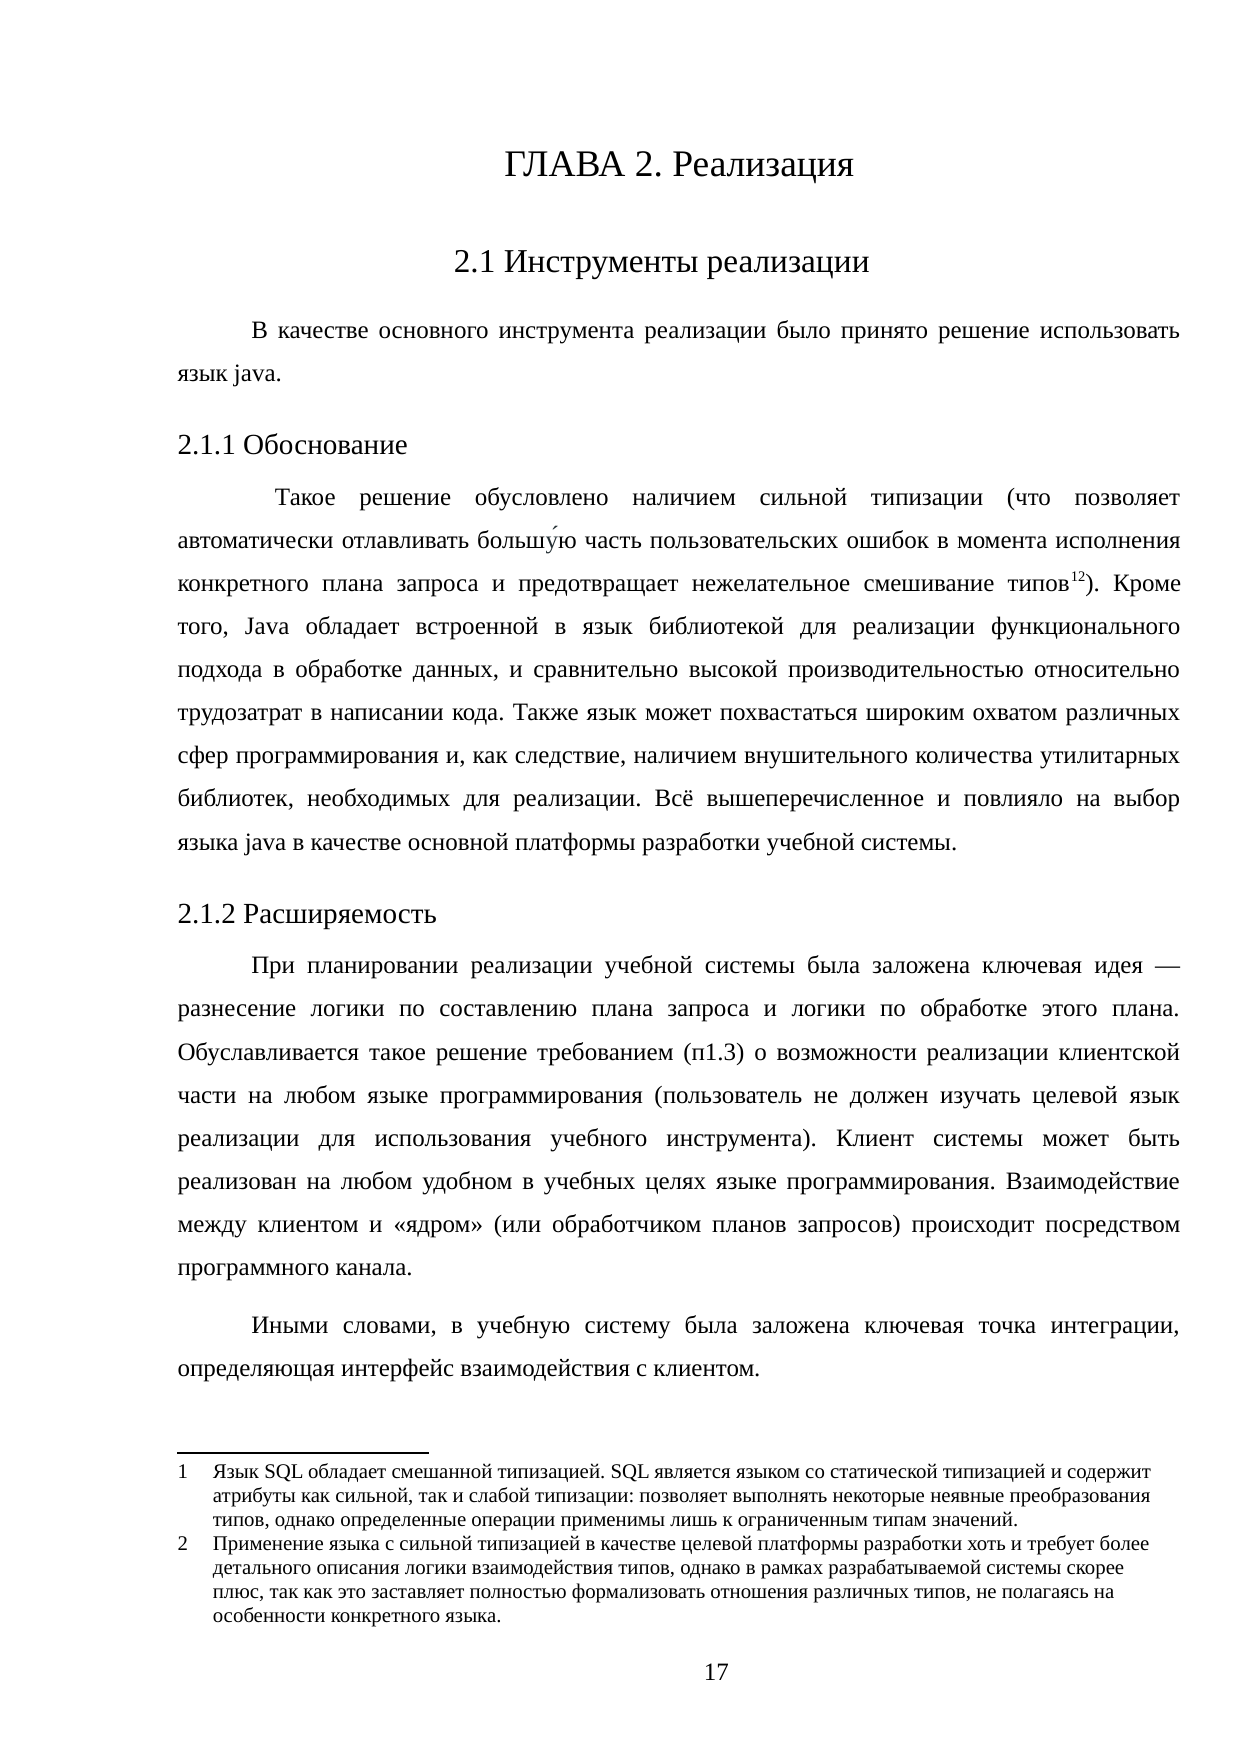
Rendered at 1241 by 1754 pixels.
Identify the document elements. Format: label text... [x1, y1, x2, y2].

text Применение языка с сильной типизацией в качестве целевой платформы разработки хоть и требует более детального описания логики взаимодействия типов, однако в рамках разрабатываемой системы скорее плюс, так как это заставляет полностью формализовать отношения различных типов, не полагаясь на особенности конкретного языка. [177, 1531, 1181, 1627]
text Иными словами, в учебную систему была заложена ключевая точка интеграции, определяющая интерфейс взаимодействия с клиентом. [177, 1310, 1181, 1382]
subtitle ГЛАВА 2. Реализация [177, 142, 1181, 185]
text Такое решение обусловлено наличием сильной типизации (что позволяет автоматически отлавливать большу́ю часть пользовательских ошибок в момента исполнения конкретного плана запроса и предотвращает нежелательное смешивание типов). Кроме того, Java обладает встроенной в язык библиотекой для реализации функционального подхода в обработке данных, и сравнительно высокой производительностью относительно трудозатрат в написании кода. Также язык может похвастаться широким охватом различных сфер программирования и, как следствие, наличием внушительного количества утилитарных библиотек, необходимых для реализации. Всё вышеперечисленное и повлияло на выбор языка java в качестве основной платформы разработки учебной системы. [177, 482, 1181, 855]
subtitle 2.1.2 Расширяемость [177, 896, 1181, 930]
text В качестве основного инструмента реализации было принято решение использовать язык java. [177, 315, 1181, 387]
text При планировании реализации учебной системы была заложена ключевая идея — разнесение логики по составлению плана запроса и логики по обработке этого плана. Обуславливается такое решение требованием (п1.3) о возможности реализации клиентской части на любом языке программирования (пользователь не должен изучать целевой язык реализации для использования учебного инструмента). Клиент системы может быть реализован на любом удобном в учебных целях языке программирования. Взаимодействие между клиентом и «ядром» (или обработчиком планов запросов) происходит посредством программного канала. [177, 950, 1181, 1281]
subtitle 2.1 Инструменты реализации [177, 241, 1146, 279]
subtitle 2.1.1 Обоснование [177, 427, 1181, 461]
text Язык SQL обладает смешанной типизацией. SQL является языком со статической типизацией и содержит атрибуты как сильной, так и слабой типизации: позволяет выполнять некоторые неявные преобразования типов, однако определенные операции применимы лишь к ограниченным типам значений. [177, 1459, 1181, 1531]
